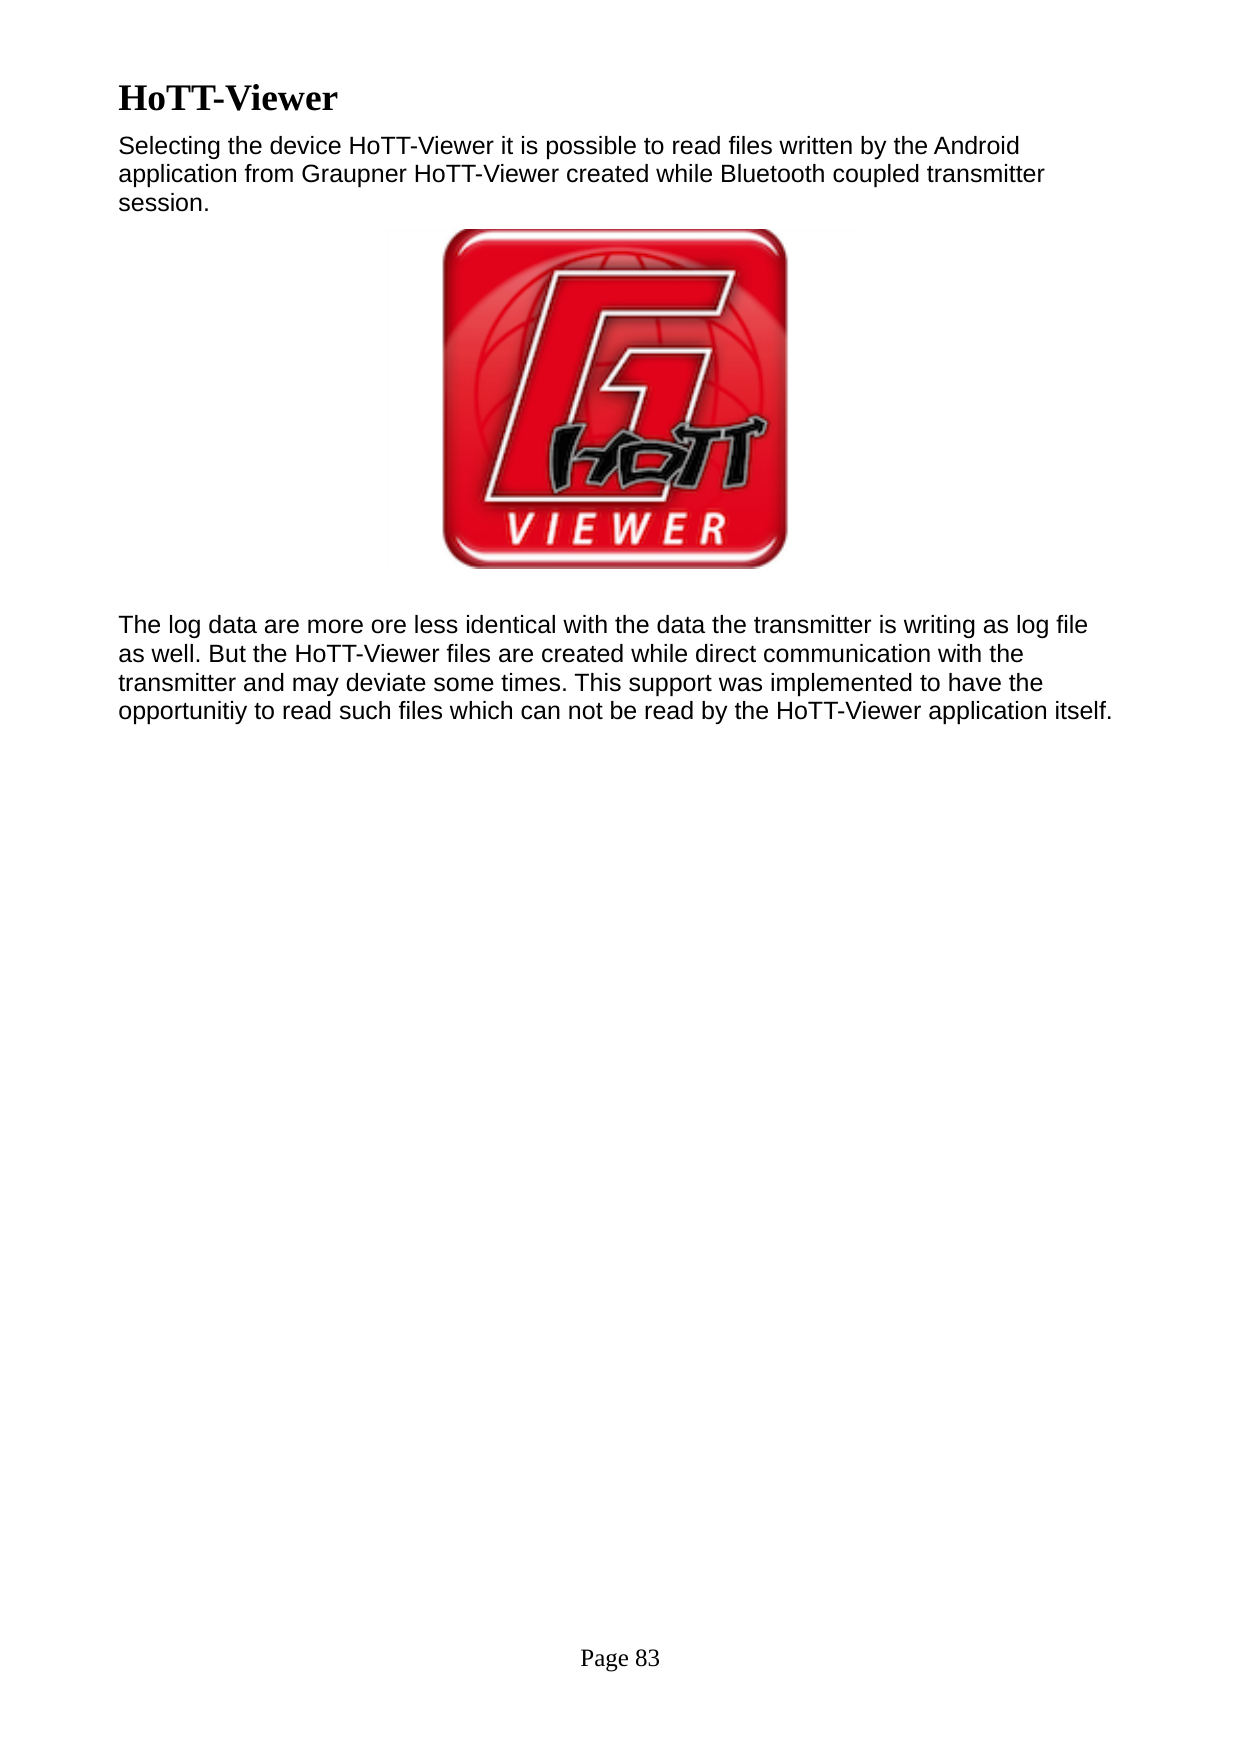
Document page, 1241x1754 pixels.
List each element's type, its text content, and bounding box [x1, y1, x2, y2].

text The log data are more ore less identical with the data the transmitter is writing as log file as well. But the HoTT-Viewer files are created while direct communication with the transmitter and may deviate some times. This support was implemented to have the opportunitiy to read such files which can not be read by the HoTT-Viewer application itself. [118, 610, 1122, 725]
text Selecting the device HoTT-Viewer it is possible to read files written by the Android application from Graupner HoTT-Viewer created while Bluetooth coupled transmitter session. [118, 131, 1122, 217]
subtitle HoTT-Viewer [118, 75, 1122, 118]
